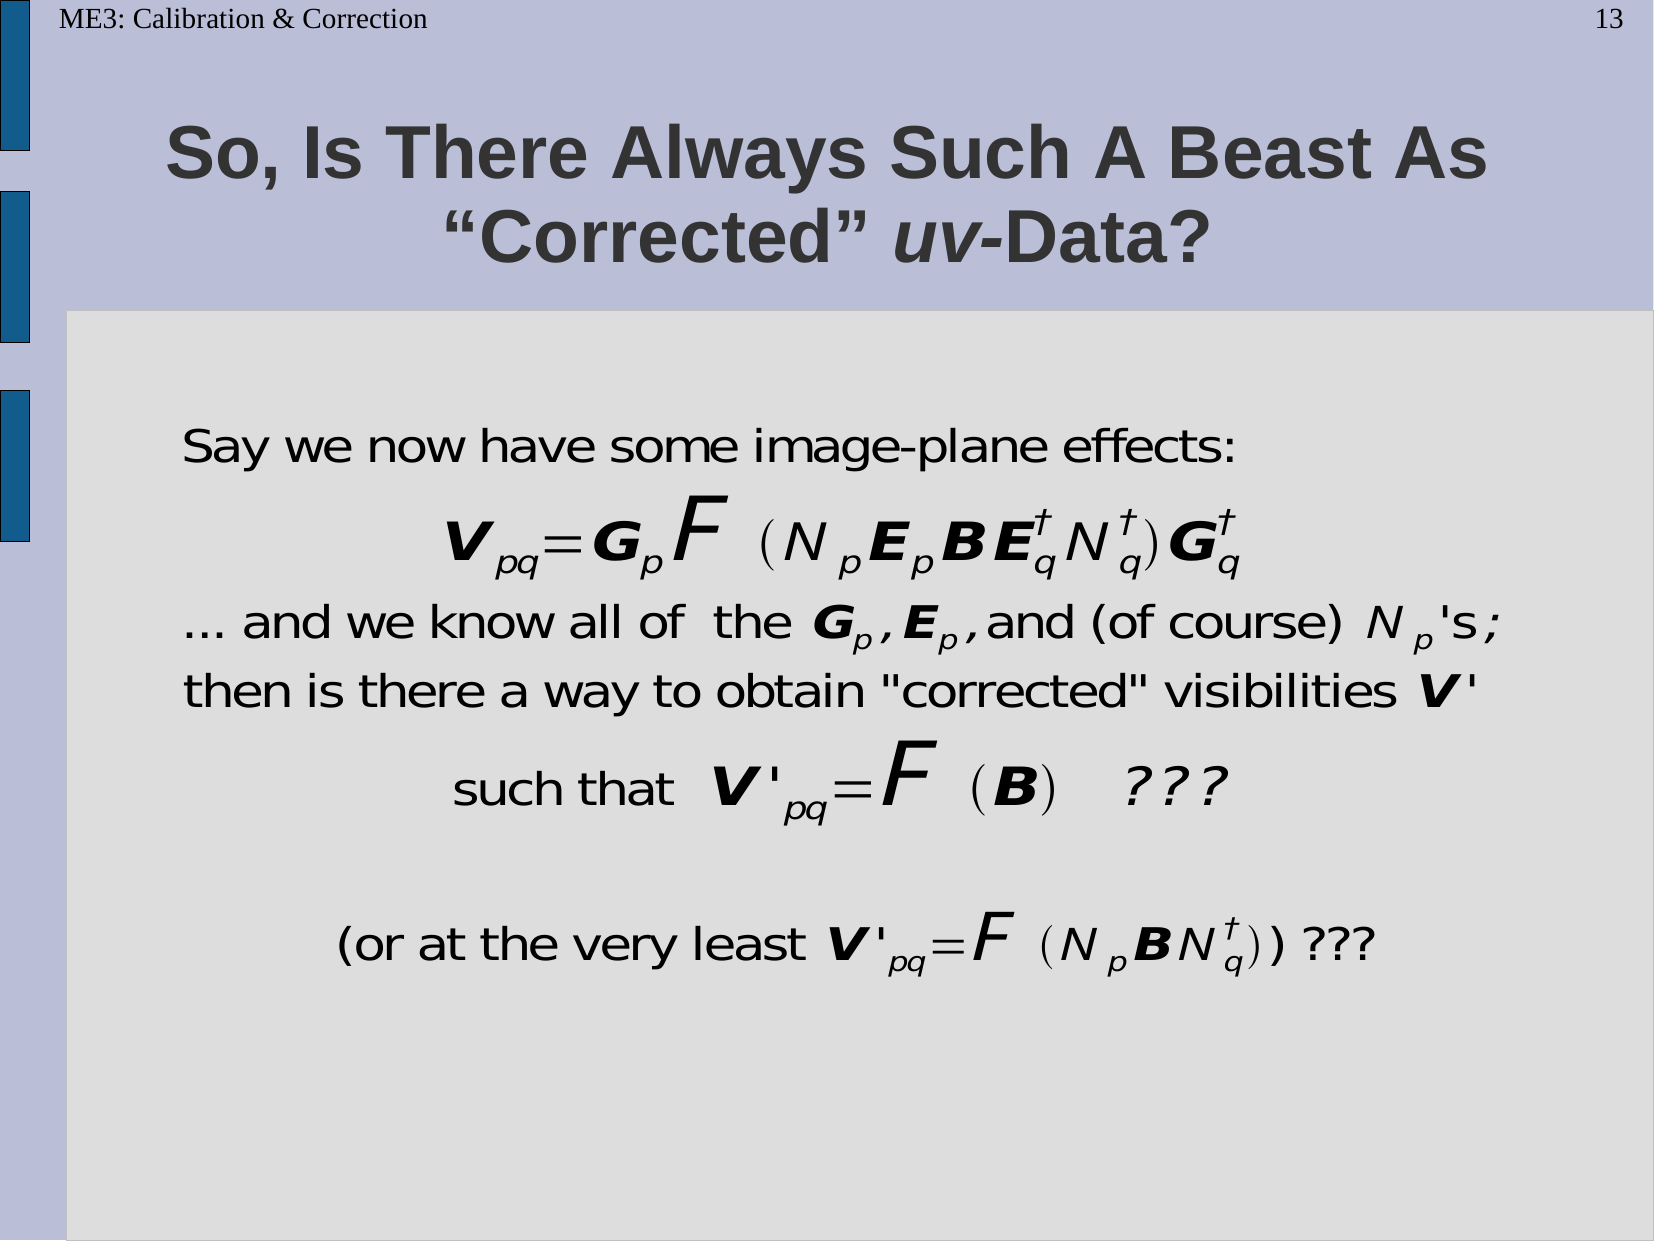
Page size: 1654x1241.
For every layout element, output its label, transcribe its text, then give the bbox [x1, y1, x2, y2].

title So, Is There Always Such A Beast As “Corrected” uv-Data? [121, 91, 1534, 299]
chart [174, 413, 1506, 1044]
